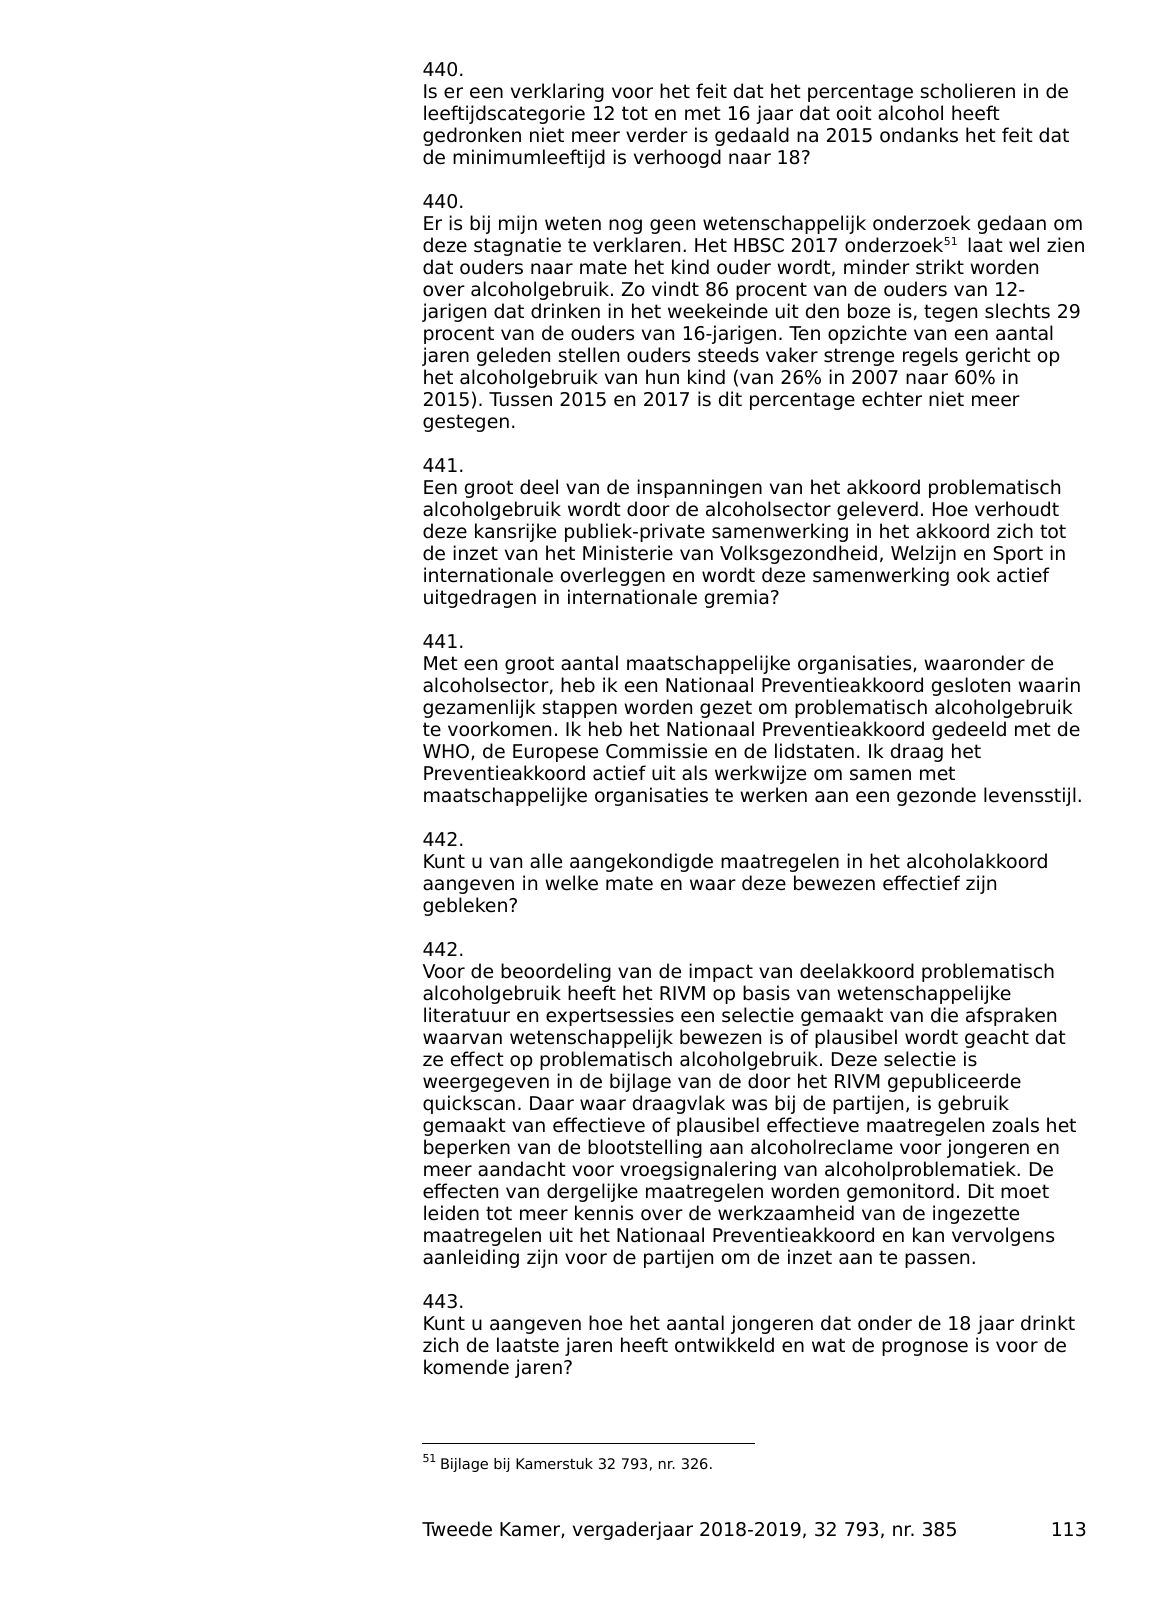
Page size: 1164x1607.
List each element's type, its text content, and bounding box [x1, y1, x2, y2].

text Met een groot aantal maatschappelijke organisaties, waaronder de alcoholsector, heb ik een Nationaal Preventieakkoord gesloten waarin gezamenlijk stappen worden gezet om problematisch alcoholgebruik te voorkomen. Ik heb het Nationaal Preventieakkoord gedeeld met de WHO, de Europese Commissie en de lidstaten. Ik draag het Preventieakkoord actief uit als werkwijze om samen met maatschappelijke organisaties te werken aan een gezonde levensstijl. [422, 653, 1087, 807]
text 441. [422, 455, 1087, 477]
text Is er een verklaring voor het feit dat het percentage scholieren in de leeftijdscategorie 12 tot en met 16 jaar dat ooit alcohol heeft gedronken niet meer verder is gedaald na 2015 ondanks het feit dat de minimumleeftijd is verhoogd naar 18? [422, 81, 1087, 169]
text 442. [422, 829, 1087, 851]
text Er is bij mijn weten nog geen wetenschappelijk onderzoek gedaan om deze stagnatie te verklaren. Het HBSC 2017 onderzoek laat wel zien dat ouders naar mate het kind ouder wordt, minder strikt worden over alcoholgebruik. Zo vindt 86 procent van de ouders van 12-jarigen dat drinken in het weekeinde uit den boze is, tegen slechts 29 procent van de ouders van 16-jarigen. Ten opzichte van een aantal jaren geleden stellen ouders steeds vaker strenge regels gericht op het alcoholgebruik van hun kind (van 26% in 2007 naar 60% in 2015). Tussen 2015 en 2017 is dit percentage echter niet meer gestegen. [422, 213, 1087, 433]
text 442. [422, 939, 1087, 961]
text Kunt u van alle aangekondigde maatregelen in het alcoholakkoord aangeven in welke mate en waar deze bewezen effectief zijn gebleken? [422, 851, 1087, 917]
text 440. [422, 191, 1087, 213]
text Voor de beoordeling van de impact van deelakkoord problematisch alcoholgebruik heeft het RIVM op basis van wetenschappelijke literatuur en expertsessies een selectie gemaakt van die afspraken waarvan wetenschappelijk bewezen is of plausibel wordt geacht dat ze effect op problematisch alcoholgebruik. Deze selectie is weergegeven in de bijlage van de door het RIVM gepubliceerde quickscan. Daar waar draagvlak was bij de partijen, is gebruik gemaakt van effectieve of plausibel effectieve maatregelen zoals het beperken van de blootstelling aan alcoholreclame voor jongeren en meer aandacht voor vroegsignalering van alcoholproblematiek. De effecten van dergelijke maatregelen worden gemonitord. Dit moet leiden tot meer kennis over de werkzaamheid van de ingezette maatregelen uit het Nationaal Preventieakkoord en kan vervolgens aanleiding zijn voor de partijen om de inzet aan te passen. [422, 961, 1087, 1269]
text Kunt u aangeven hoe het aantal jongeren dat onder de 18 jaar drinkt zich de laatste jaren heeft ontwikkeld en wat de prognose is voor de komende jaren? [422, 1313, 1087, 1379]
text 440. [422, 59, 1087, 81]
text 441. [422, 631, 1087, 653]
text 443. [422, 1291, 1087, 1313]
text Een groot deel van de inspanningen van het akkoord problematisch alcoholgebruik wordt door de alcoholsector geleverd. Hoe verhoudt deze kansrijke publiek-private samenwerking in het akkoord zich tot de inzet van het Ministerie van Volksgezondheid, Welzijn en Sport in internationale overleggen en wordt deze samenwerking ook actief uitgedragen in internationale gremia? [422, 477, 1087, 609]
text Bijlage bij Kamerstuk 32 793, nr. 326. [422, 1452, 1087, 1474]
